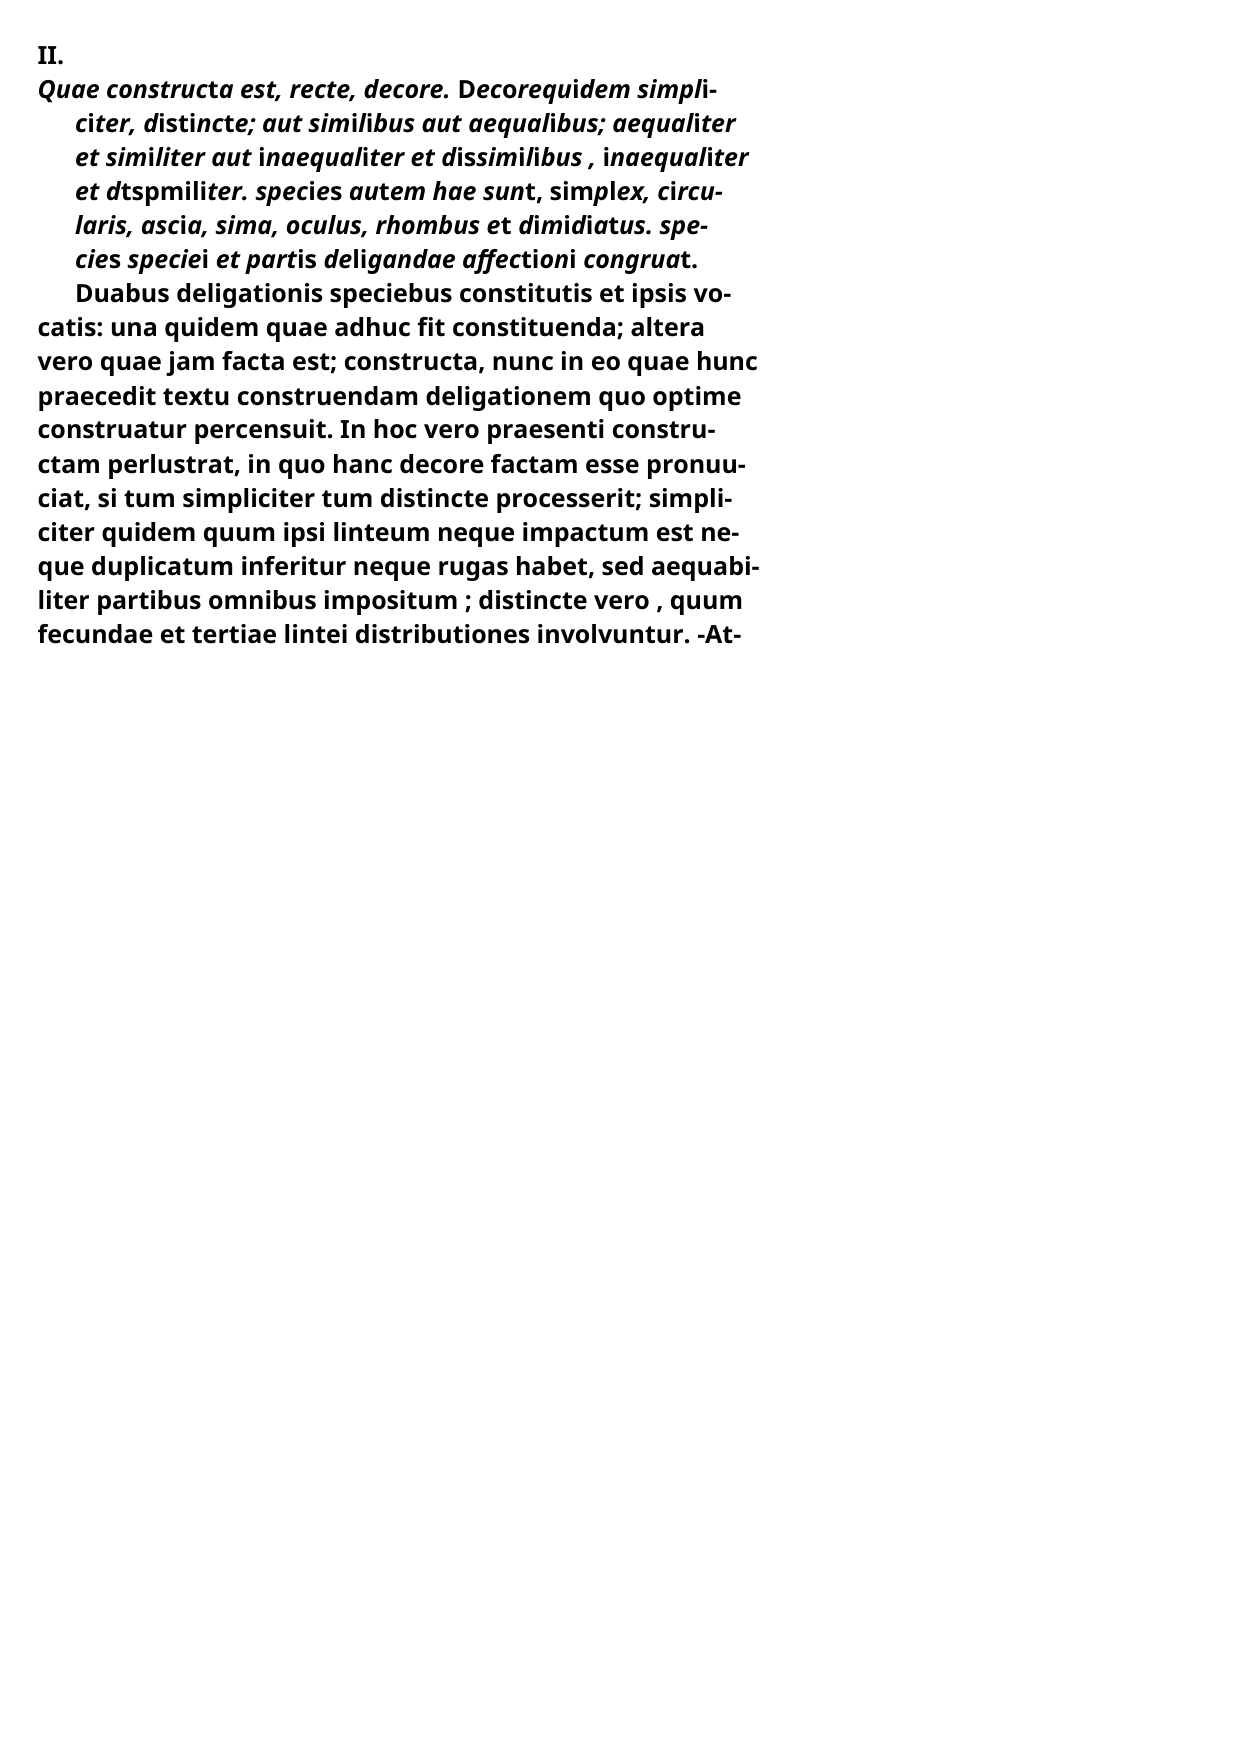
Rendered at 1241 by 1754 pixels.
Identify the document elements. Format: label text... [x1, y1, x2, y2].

text II. [37, 37, 1203, 72]
text Duabus deligationis speciebus constitutis et ipsis vo- catis: una quidem quae adhuc fit constituenda; altera vero quae jam facta est; constructa, nunc in eo quae hunc praecedit textu construendam deligationem quo optime construatur percensuit. In hoc vero praesenti constru- ctam perlustrat, in quo hanc decore factam esse pronuu- ciat, si tum simpliciter tum distincte processerit; simpli- citer quidem quum ipsi linteum neque impactum est ne- que duplicatum inferitur neque rugas habet, sed aequabi- liter partibus omnibus impositum ; distincte vero , quum fecundae et tertiae lintei distributiones involvuntur. -At- [37, 276, 1203, 651]
text Quae constructa est, recte, decore. Decorequidem simpli- citer, distincte; aut similibus aut aequalibus; aequaliter et similiter aut inaequaliter et dissimilibus , inaequaliter et dtspmiliter. species autem hae sunt, simplex, circu- laris, ascia, sima, oculus, rhombus et dimidiatus. spe- cies speciei et partis deligandae affectioni congruat. [37, 72, 1203, 276]
